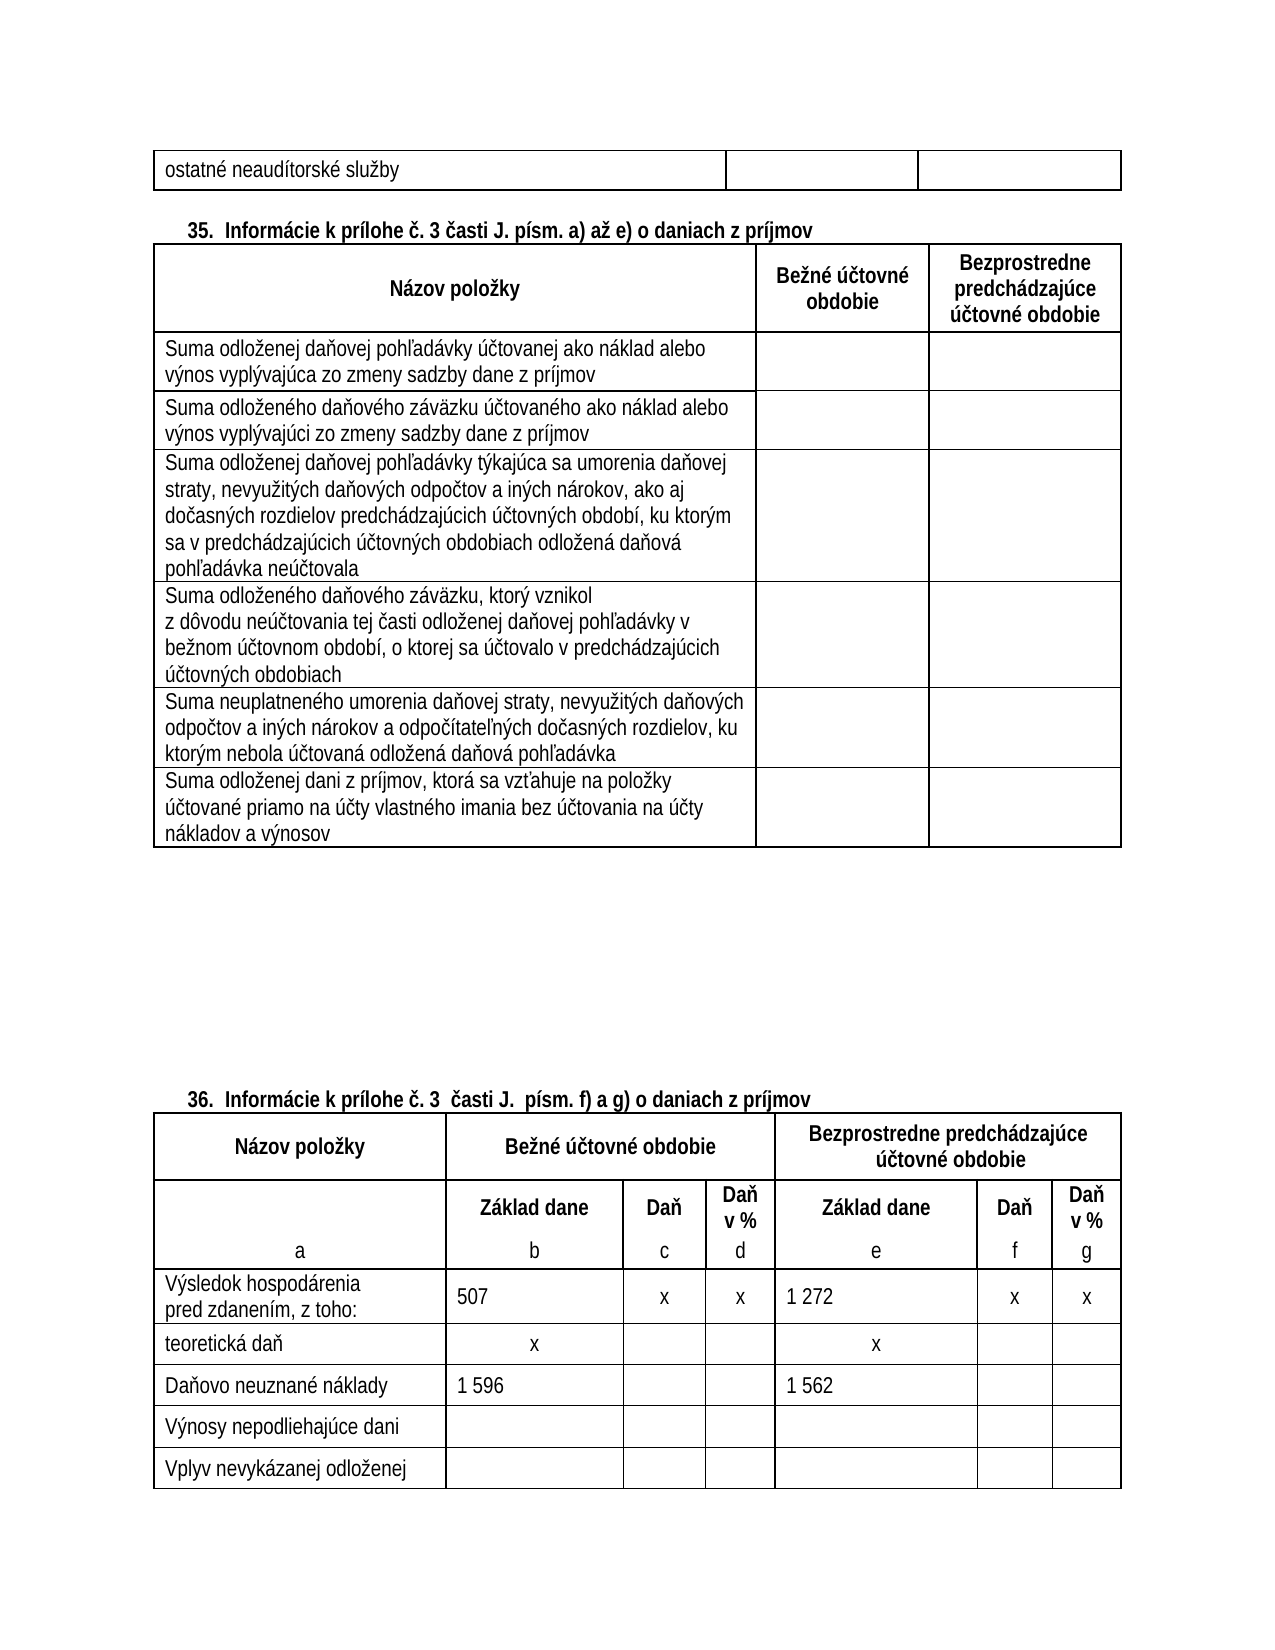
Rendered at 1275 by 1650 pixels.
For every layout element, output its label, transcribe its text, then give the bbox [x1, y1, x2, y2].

table_header Bežné účtovné obdobie [447, 1114, 774, 1179]
table_cell 1 272 [776, 1270, 977, 1323]
table_cell [757, 768, 928, 846]
table_cell Výnosy nepodliehajúce dani [155, 1406, 445, 1447]
table_cell c [624, 1234, 705, 1268]
table_cell Daň [978, 1181, 1051, 1233]
table_cell [930, 582, 1120, 687]
table_cell Suma odloženého daňového záväzku, ktorý vznikol z dôvodu neúčtovania tej časti odloženej daňovej pohľadávky v bežnom účtovnom období, o ktorej sa účtovalo v predchádzajúcich účtovných obdobiach [155, 582, 755, 687]
table_cell e [776, 1234, 976, 1268]
table_cell Vplyv nevykázanej odloženej [155, 1448, 445, 1488]
table_cell [919, 151, 1120, 188]
table_cell g [1053, 1234, 1120, 1268]
table_cell Suma odloženej daňovej pohľadávky účtovanej ako náklad alebo výnos vyplývajúca zo zmeny sadzby dane z príjmov [155, 333, 755, 390]
table_cell 1 562 [776, 1365, 977, 1405]
table_cell [930, 450, 1120, 581]
table_cell [447, 1448, 623, 1488]
table_header Bezprostredne predchádzajúce účtovné obdobie [776, 1114, 1120, 1179]
table_cell Daň v % [707, 1181, 774, 1233]
table_header Názov položky [155, 1114, 445, 1179]
table_cell [706, 1365, 774, 1405]
table_cell [1053, 1448, 1120, 1488]
table_cell [930, 768, 1120, 846]
table_cell [978, 1406, 1052, 1447]
table_cell d [707, 1234, 774, 1268]
table_cell Základ dane [447, 1181, 622, 1233]
table_cell Suma neuplatneného umorenia daňovej straty, nevyužitých daňových odpočtov a iných nárokov a odpočítateľných dočasných rozdielov, ku ktorým nebola účtovaná odložená daňová pohľadávka [155, 688, 755, 767]
table_cell 1 596 [447, 1365, 623, 1405]
table_cell [706, 1448, 774, 1488]
table_cell teoretická daň [155, 1324, 445, 1364]
table_cell [930, 333, 1120, 390]
table_header Názov položky [155, 245, 755, 331]
table_cell [1053, 1406, 1120, 1447]
table_cell [624, 1448, 705, 1488]
table_cell [776, 1448, 977, 1488]
table_cell x [978, 1270, 1052, 1323]
text 36. Informácie k prílohe č. 3 časti J. písm. f) a g) o daniach z príjmov [187, 1086, 1087, 1112]
table_cell [930, 688, 1120, 767]
table_cell Suma odloženého daňového záväzku účtovaného ako náklad alebo výnos vyplývajúci zo zmeny sadzby dane z príjmov [155, 392, 755, 449]
table_cell [978, 1324, 1052, 1364]
table_header Bežné účtovné obdobie [757, 245, 928, 331]
table_cell [930, 391, 1120, 449]
table_cell f [978, 1234, 1051, 1268]
table_cell Suma odloženej dani z príjmov, ktorá sa vzťahuje na položky účtované priamo na účty vlastného imania bez účtovania na účty nákladov a výnosov [155, 768, 755, 846]
table_cell [624, 1406, 705, 1447]
table_cell Suma odloženej daňovej pohľadávky týkajúca sa umorenia daňovej straty, nevyužitých daňových odpočtov a iných nárokov, ako aj dočasných rozdielov predchádzajúcich účtovných období, ku ktorým sa v predchádzajúcich účtovných obdobiach odložená daňová pohľadávka neúčtovala [155, 450, 755, 581]
table_cell [727, 151, 917, 188]
table_cell x [1053, 1270, 1120, 1323]
table_cell [706, 1324, 774, 1364]
table_cell Výsledok hospodárenia pred zdanením, z toho: [155, 1270, 445, 1323]
text 35. Informácie k prílohe č. 3 časti J. písm. a) až e) o daniach z príjmov [187, 217, 1087, 243]
table_cell b [447, 1234, 622, 1268]
table_cell [624, 1324, 705, 1364]
table_cell x [706, 1270, 774, 1323]
table_cell x [447, 1324, 623, 1364]
table_header Bezprostredne predchádzajúce účtovné obdobie [930, 245, 1120, 331]
table_cell [1053, 1324, 1120, 1364]
table_cell Základ dane [776, 1181, 976, 1233]
table_cell a [155, 1234, 445, 1268]
table_cell [155, 1181, 445, 1233]
table_cell [757, 688, 928, 767]
table_cell Daňovo neuznané náklady [155, 1365, 445, 1405]
table_cell ostatné neaudítorské služby [155, 151, 725, 188]
table_cell [776, 1406, 977, 1447]
table_cell [978, 1448, 1052, 1488]
table_cell 507 [447, 1270, 623, 1323]
table_cell [447, 1406, 623, 1447]
table_cell [757, 450, 928, 581]
table_cell [757, 333, 928, 390]
table_cell [757, 391, 928, 449]
table_cell [978, 1365, 1052, 1405]
table_cell Daň v % [1053, 1181, 1120, 1233]
table_cell x [624, 1270, 705, 1323]
table_cell [624, 1365, 705, 1405]
table_cell [1053, 1365, 1120, 1405]
table_cell Daň [624, 1181, 705, 1233]
table_cell [706, 1406, 774, 1447]
table_cell x [776, 1324, 977, 1364]
table_cell [757, 582, 928, 687]
